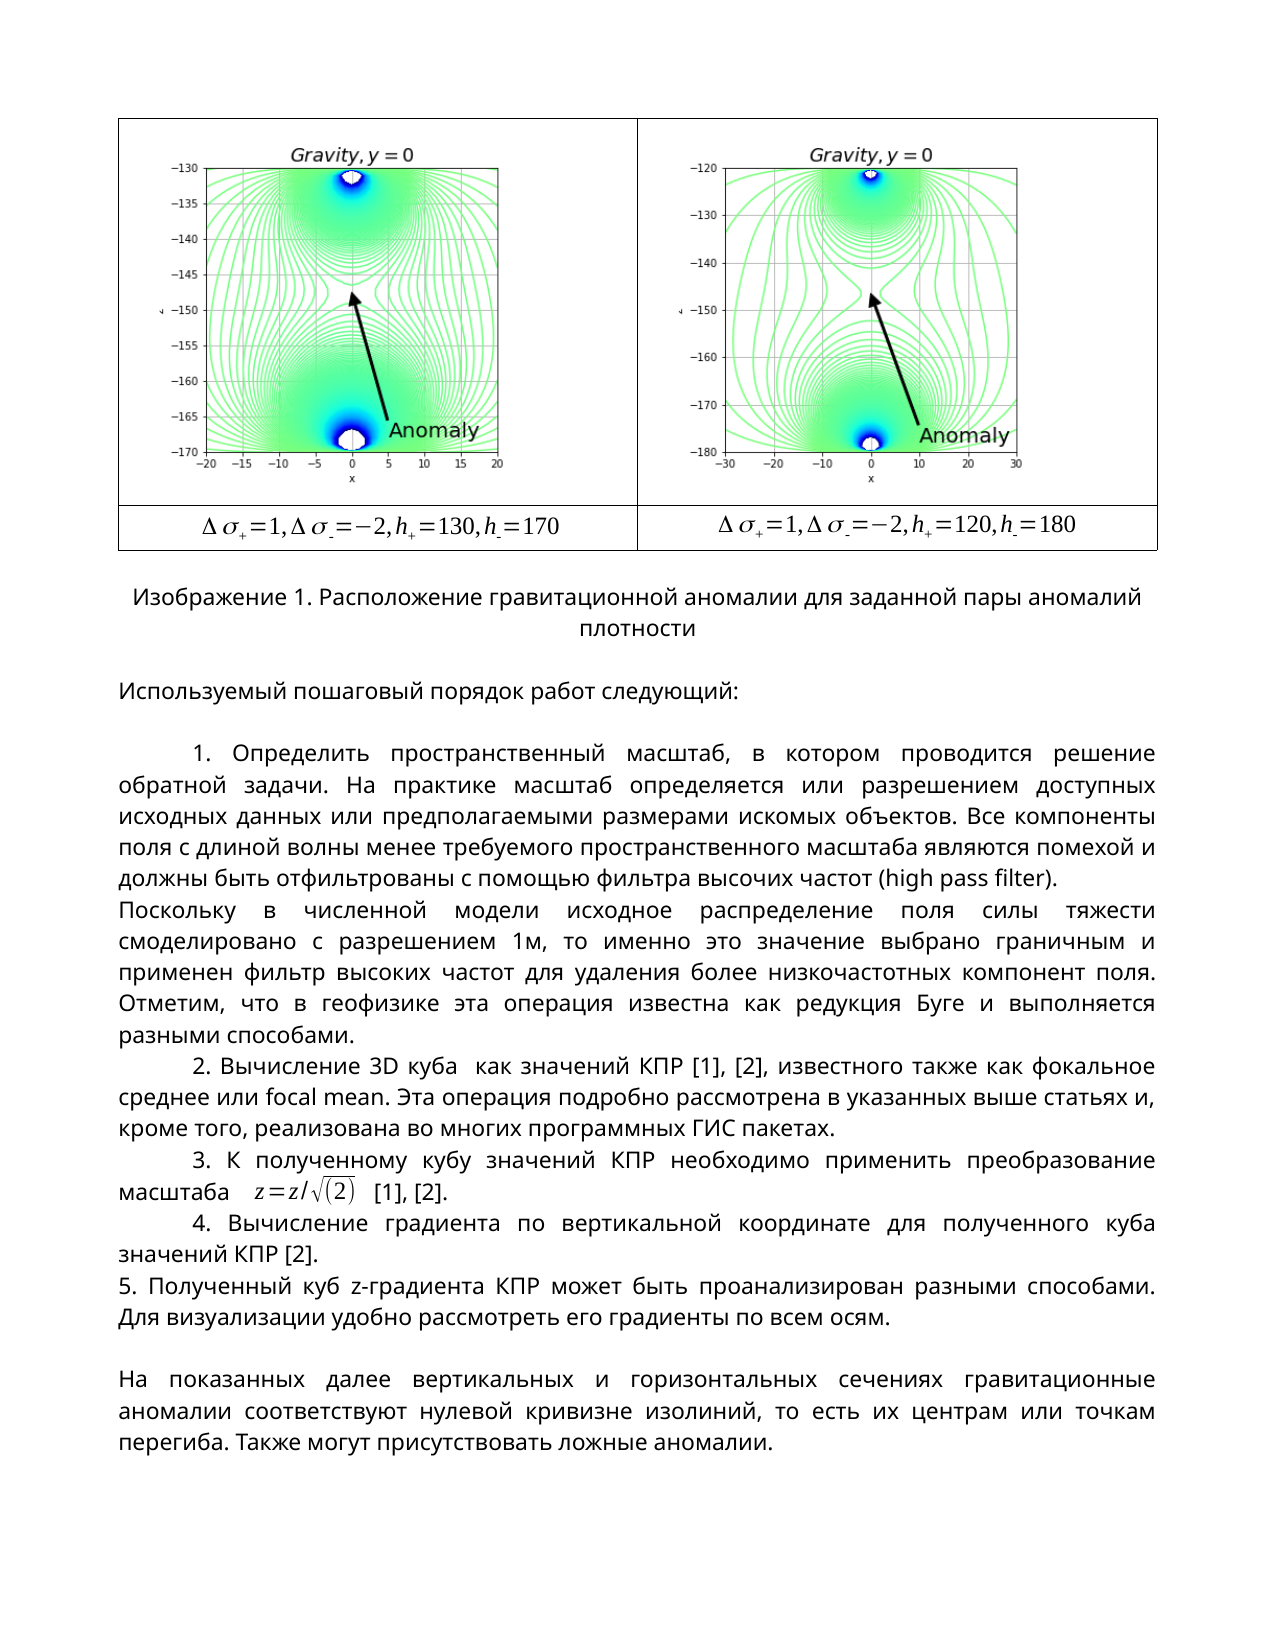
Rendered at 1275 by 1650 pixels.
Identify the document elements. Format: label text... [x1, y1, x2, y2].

text Используемый пошаговый порядок работ следующий: [118, 675, 1157, 706]
text 4. Вычисление градиента по вертикальной координате для полученного куба значений КПР [2]. [118, 1207, 1157, 1270]
table_cell [638, 506, 1157, 550]
text 2. Вычисление 3D куба как значений КПР [1], [2], известного также как фокальное среднее или focal mean. Эта операция подробно рассмотрена в указанных выше статьях и, кроме того, реализована во многих программных ГИС пакетах. [118, 1050, 1157, 1144]
table_cell [119, 506, 637, 550]
text На показанных далее вертикальных и горизонтальных сечениях гравитационные аномалии соответствуют нулевой кривизне изолиний, то есть их центрам или точкам перегиба. Также могут присутствовать ложные аномалии. [118, 1363, 1157, 1457]
text Поскольку в численной модели исходное распределение поля силы тяжести смоделировано с разрешением 1м, то именно это значение выбрано граничным и применен фильтр высоких частот для удаления более низкочастотных компонент поля. Отметим, что в геофизике эта операция известна как редукция Буге и выполняется разными способами. [118, 894, 1157, 1050]
picture [678, 123, 1054, 499]
text Изображение 1. Расположение гравитационной аномалии для заданной пары аномалий плотности [118, 581, 1157, 644]
picture [159, 123, 535, 499]
table_header [638, 119, 1157, 505]
text 1. Определить пространственный масштаб, в котором проводится решение обратной задачи. На практике масштаб определяется или разрешением доступных исходных данных или предполагаемыми размерами искомых объектов. Все компоненты поля с длиной волны менее требуемого пространственного масштаба являются помехой и должны быть отфильтрованы с помощью фильтра высочих частот (high pass filter). [118, 737, 1157, 894]
text 3. К полученному кубу значений КПР необходимо применить преобразование масштаба [1], [2]. [118, 1144, 1157, 1207]
text 5. Полученный куб z-градиента КПР может быть проанализирован разными способами. Для визуализации удобно рассмотреть его градиенты по всем осям. [118, 1270, 1157, 1332]
table_header [119, 119, 637, 505]
